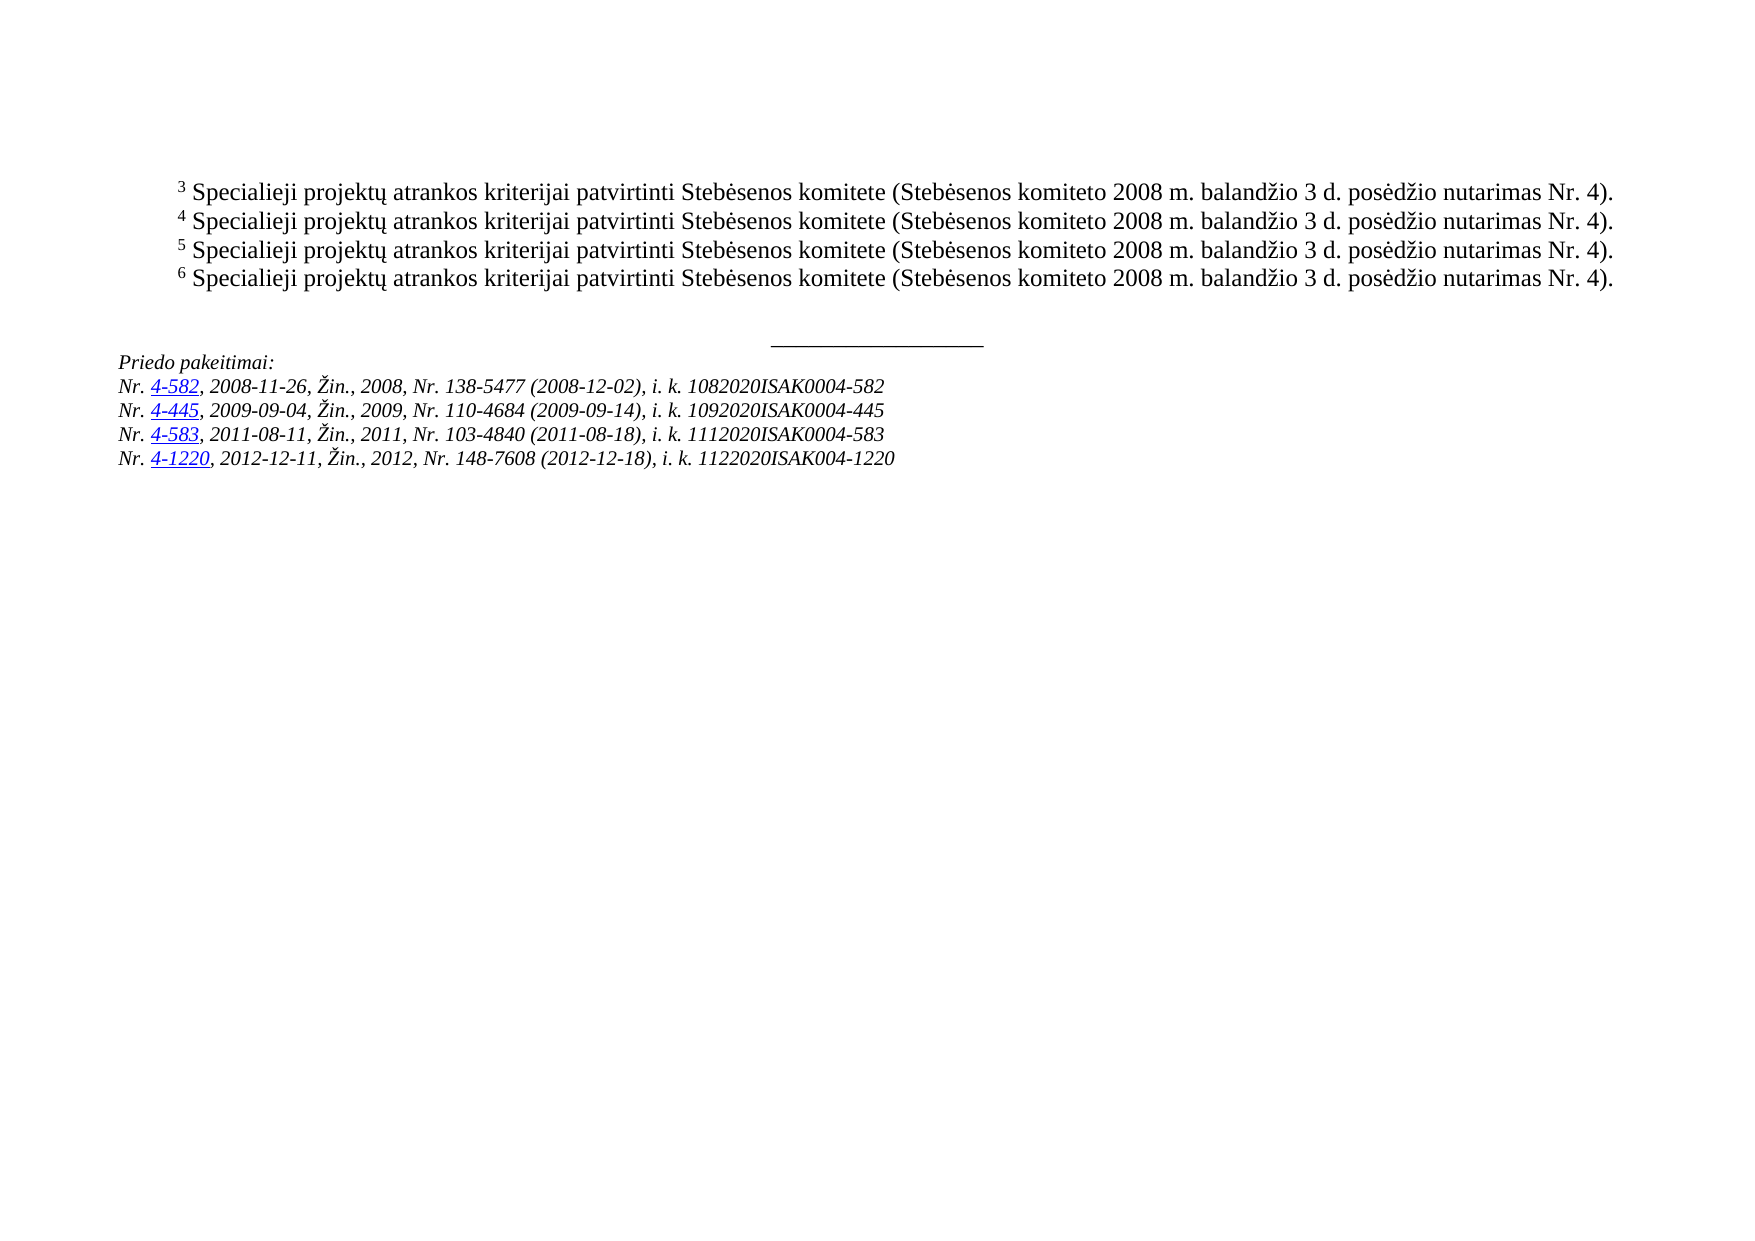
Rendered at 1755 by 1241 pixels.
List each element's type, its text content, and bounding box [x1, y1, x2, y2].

text 4 Specialieji projektų atrankos kriterijai patvirtinti Stebėsenos komitete (Stebėsenos komiteto 2008 m. balandžio 3 d. posėdžio nutarimas Nr. 4). [118, 206, 1636, 235]
text Priedo pakeitimai: [118, 350, 1636, 374]
text 5 Specialieji projektų atrankos kriterijai patvirtinti Stebėsenos komitete (Stebėsenos komiteto 2008 m. balandžio 3 d. posėdžio nutarimas Nr. 4). [118, 235, 1636, 263]
text Nr. 4-445, 2009-09-04, Žin., 2009, Nr. 110-4684 (2009-09-14), i. k. 1092020ISAK0004-445 [118, 398, 1636, 422]
text 3 Specialieji projektų atrankos kriterijai patvirtinti Stebėsenos komitete (Stebėsenos komiteto 2008 m. balandžio 3 d. posėdžio nutarimas Nr. 4). [118, 177, 1636, 206]
text Nr. 4-1220, 2012-12-11, Žin., 2012, Nr. 148-7608 (2012-12-18), i. k. 1122020ISAK004-1220 [118, 446, 1636, 470]
text _________________ [118, 321, 1636, 350]
text 6 Specialieji projektų atrankos kriterijai patvirtinti Stebėsenos komitete (Stebėsenos komiteto 2008 m. balandžio 3 d. posėdžio nutarimas Nr. 4). [118, 263, 1636, 292]
text Nr. 4-583, 2011-08-11, Žin., 2011, Nr. 103-4840 (2011-08-18), i. k. 1112020ISAK0004-583 [118, 422, 1636, 446]
text Nr. 4-582, 2008-11-26, Žin., 2008, Nr. 138-5477 (2008-12-02), i. k. 1082020ISAK0004-582 [118, 374, 1636, 398]
